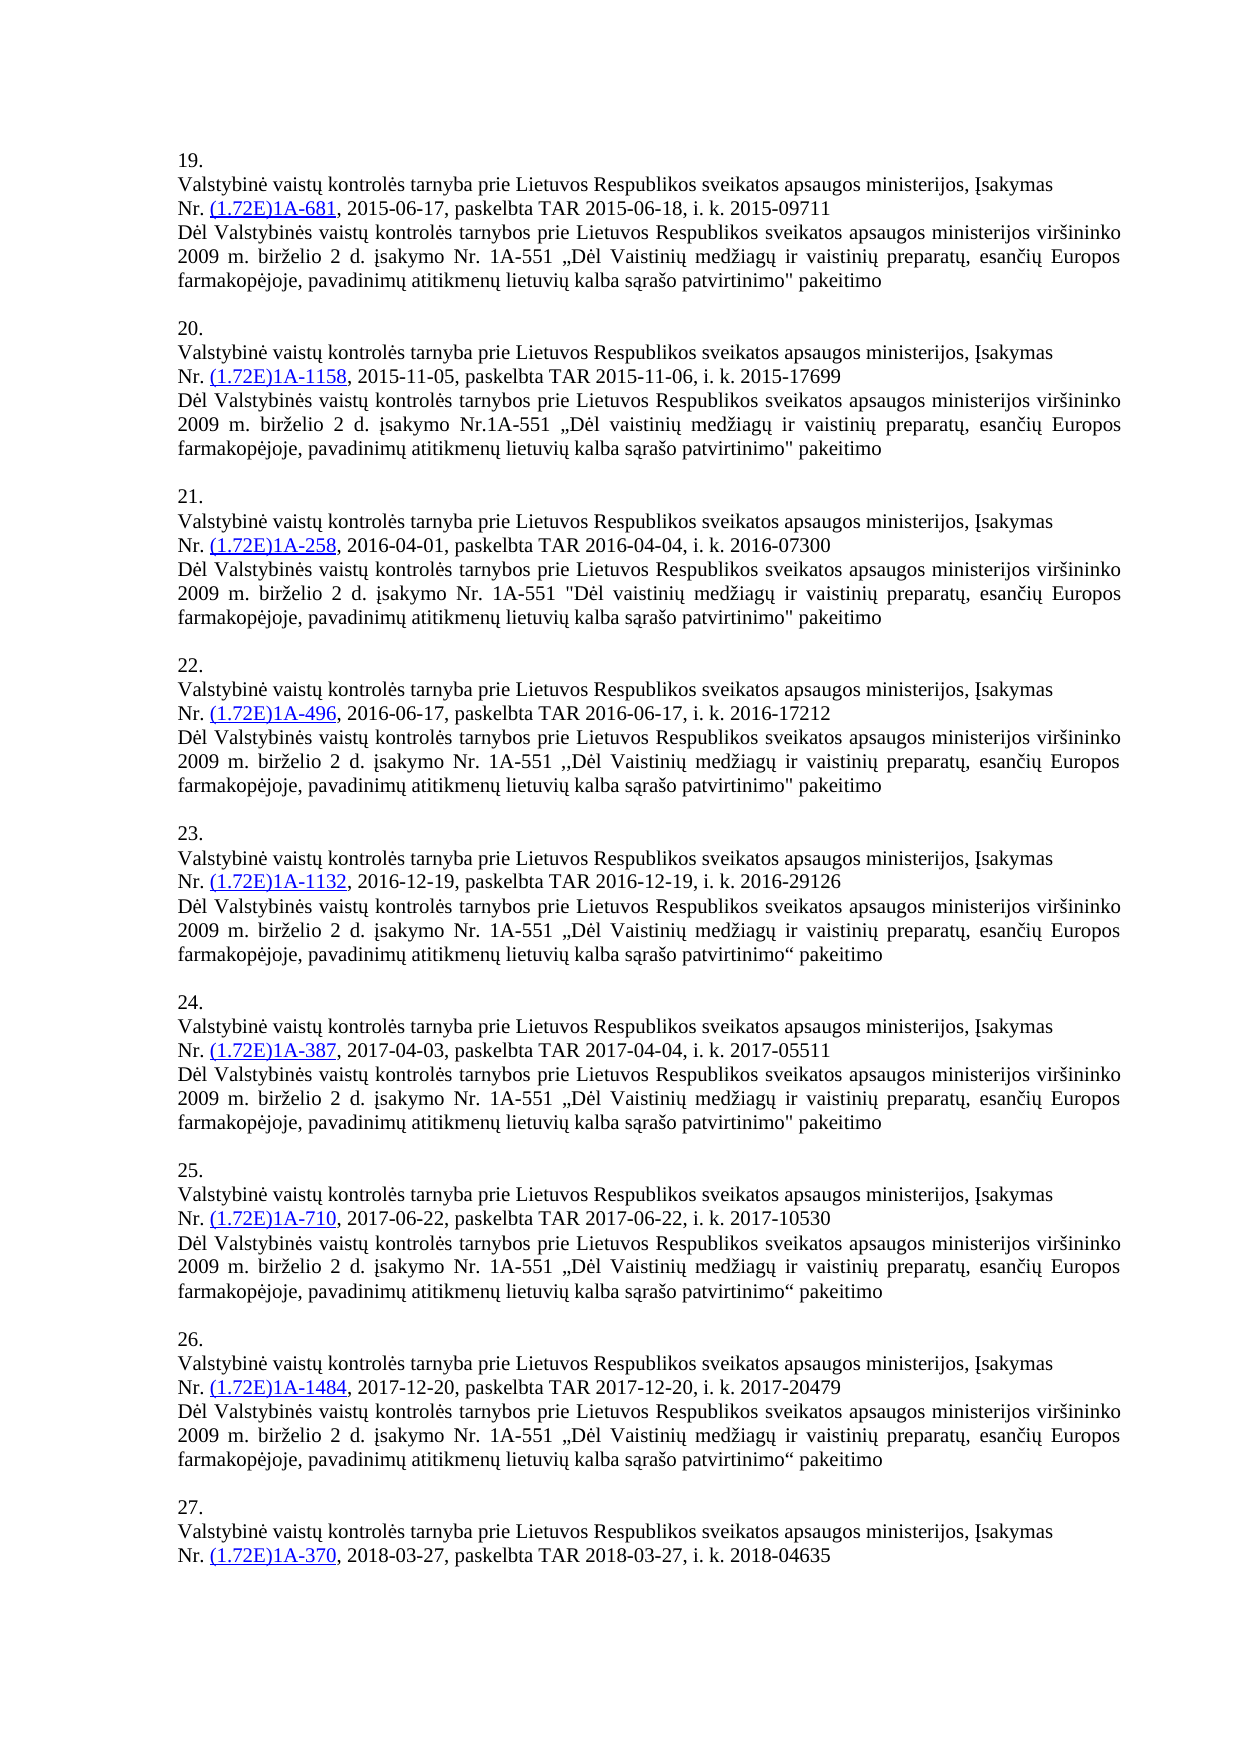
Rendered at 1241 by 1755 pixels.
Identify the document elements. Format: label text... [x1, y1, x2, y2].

text 26. [177, 1327, 1122, 1351]
text 23. [177, 821, 1122, 845]
text Valstybinė vaistų kontrolės tarnyba prie Lietuvos Respublikos sveikatos apsaugos ministerijos, Įsakymas [177, 1014, 1122, 1038]
text Dėl Valstybinės vaistų kontrolės tarnybos prie Lietuvos Respublikos sveikatos apsaugos ministerijos viršininko 2009 m. birželio 2 d. įsakymo Nr. 1A-551 „Dėl Vaistinių medžiagų ir vaistinių preparatų, esančių Europos farmakopėjoje, pavadinimų atitikmenų lietuvių kalba sąrašo patvirtinimo" pakeitimo [177, 1062, 1122, 1134]
text Dėl Valstybinės vaistų kontrolės tarnybos prie Lietuvos Respublikos sveikatos apsaugos ministerijos viršininko 2009 m. birželio 2 d. įsakymo Nr.1A-551 „Dėl vaistinių medžiagų ir vaistinių preparatų, esančių Europos farmakopėjoje, pavadinimų atitikmenų lietuvių kalba sąrašo patvirtinimo" pakeitimo [177, 388, 1122, 460]
text Nr. (1.72E)1A-710, 2017-06-22, paskelbta TAR 2017-06-22, i. k. 2017-10530 [177, 1206, 1122, 1230]
text 20. [177, 316, 1122, 340]
text Valstybinė vaistų kontrolės tarnyba prie Lietuvos Respublikos sveikatos apsaugos ministerijos, Įsakymas [177, 508, 1122, 533]
text Dėl Valstybinės vaistų kontrolės tarnybos prie Lietuvos Respublikos sveikatos apsaugos ministerijos viršininko 2009 m. birželio 2 d. įsakymo Nr. 1A-551 „Dėl Vaistinių medžiagų ir vaistinių preparatų, esančių Europos farmakopėjoje, pavadinimų atitikmenų lietuvių kalba sąrašo patvirtinimo“ pakeitimo [177, 1230, 1122, 1303]
text Nr. (1.72E)1A-258, 2016-04-01, paskelbta TAR 2016-04-04, i. k. 2016-07300 [177, 533, 1122, 557]
text Nr. (1.72E)1A-1158, 2015-11-05, paskelbta TAR 2015-11-06, i. k. 2015-17699 [177, 364, 1122, 388]
text 19. [177, 148, 1122, 172]
text 21. [177, 484, 1122, 508]
text Nr. (1.72E)1A-370, 2018-03-27, paskelbta TAR 2018-03-27, i. k. 2018-04635 [177, 1543, 1122, 1567]
text Valstybinė vaistų kontrolės tarnyba prie Lietuvos Respublikos sveikatos apsaugos ministerijos, Įsakymas [177, 677, 1122, 701]
text Valstybinė vaistų kontrolės tarnyba prie Lietuvos Respublikos sveikatos apsaugos ministerijos, Įsakymas [177, 1351, 1122, 1375]
text Nr. (1.72E)1A-681, 2015-06-17, paskelbta TAR 2015-06-18, i. k. 2015-09711 [177, 196, 1122, 220]
text 24. [177, 990, 1122, 1014]
text Dėl Valstybinės vaistų kontrolės tarnybos prie Lietuvos Respublikos sveikatos apsaugos ministerijos viršininko 2009 m. birželio 2 d. įsakymo Nr. 1A-551 „Dėl Vaistinių medžiagų ir vaistinių preparatų, esančių Europos farmakopėjoje, pavadinimų atitikmenų lietuvių kalba sąrašo patvirtinimo" pakeitimo [177, 220, 1122, 292]
text Nr. (1.72E)1A-496, 2016-06-17, paskelbta TAR 2016-06-17, i. k. 2016-17212 [177, 701, 1122, 725]
text Valstybinė vaistų kontrolės tarnyba prie Lietuvos Respublikos sveikatos apsaugos ministerijos, Įsakymas [177, 845, 1122, 869]
text Nr. (1.72E)1A-1484, 2017-12-20, paskelbta TAR 2017-12-20, i. k. 2017-20479 [177, 1375, 1122, 1399]
text Dėl Valstybinės vaistų kontrolės tarnybos prie Lietuvos Respublikos sveikatos apsaugos ministerijos viršininko 2009 m. birželio 2 d. įsakymo Nr. 1A-551 "Dėl vaistinių medžiagų ir vaistinių preparatų, esančių Europos farmakopėjoje, pavadinimų atitikmenų lietuvių kalba sąrašo patvirtinimo" pakeitimo [177, 557, 1122, 629]
text Dėl Valstybinės vaistų kontrolės tarnybos prie Lietuvos Respublikos sveikatos apsaugos ministerijos viršininko 2009 m. birželio 2 d. įsakymo Nr. 1A-551 „Dėl Vaistinių medžiagų ir vaistinių preparatų, esančių Europos farmakopėjoje, pavadinimų atitikmenų lietuvių kalba sąrašo patvirtinimo“ pakeitimo [177, 1399, 1122, 1471]
text Nr. (1.72E)1A-1132, 2016-12-19, paskelbta TAR 2016-12-19, i. k. 2016-29126 [177, 869, 1122, 893]
text Valstybinė vaistų kontrolės tarnyba prie Lietuvos Respublikos sveikatos apsaugos ministerijos, Įsakymas [177, 172, 1122, 196]
text 22. [177, 653, 1122, 677]
text Dėl Valstybinės vaistų kontrolės tarnybos prie Lietuvos Respublikos sveikatos apsaugos ministerijos viršininko 2009 m. birželio 2 d. įsakymo Nr. 1A-551 ,,Dėl Vaistinių medžiagų ir vaistinių preparatų, esančių Europos farmakopėjoje, pavadinimų atitikmenų lietuvių kalba sąrašo patvirtinimo" pakeitimo [177, 725, 1122, 797]
text Nr. (1.72E)1A-387, 2017-04-03, paskelbta TAR 2017-04-04, i. k. 2017-05511 [177, 1038, 1122, 1062]
text Valstybinė vaistų kontrolės tarnyba prie Lietuvos Respublikos sveikatos apsaugos ministerijos, Įsakymas [177, 340, 1122, 364]
text 25. [177, 1158, 1122, 1182]
text Valstybinė vaistų kontrolės tarnyba prie Lietuvos Respublikos sveikatos apsaugos ministerijos, Įsakymas [177, 1182, 1122, 1206]
text Valstybinė vaistų kontrolės tarnyba prie Lietuvos Respublikos sveikatos apsaugos ministerijos, Įsakymas [177, 1519, 1122, 1543]
text 27. [177, 1495, 1122, 1519]
text Dėl Valstybinės vaistų kontrolės tarnybos prie Lietuvos Respublikos sveikatos apsaugos ministerijos viršininko 2009 m. birželio 2 d. įsakymo Nr. 1A-551 „Dėl Vaistinių medžiagų ir vaistinių preparatų, esančių Europos farmakopėjoje, pavadinimų atitikmenų lietuvių kalba sąrašo patvirtinimo“ pakeitimo [177, 893, 1122, 966]
